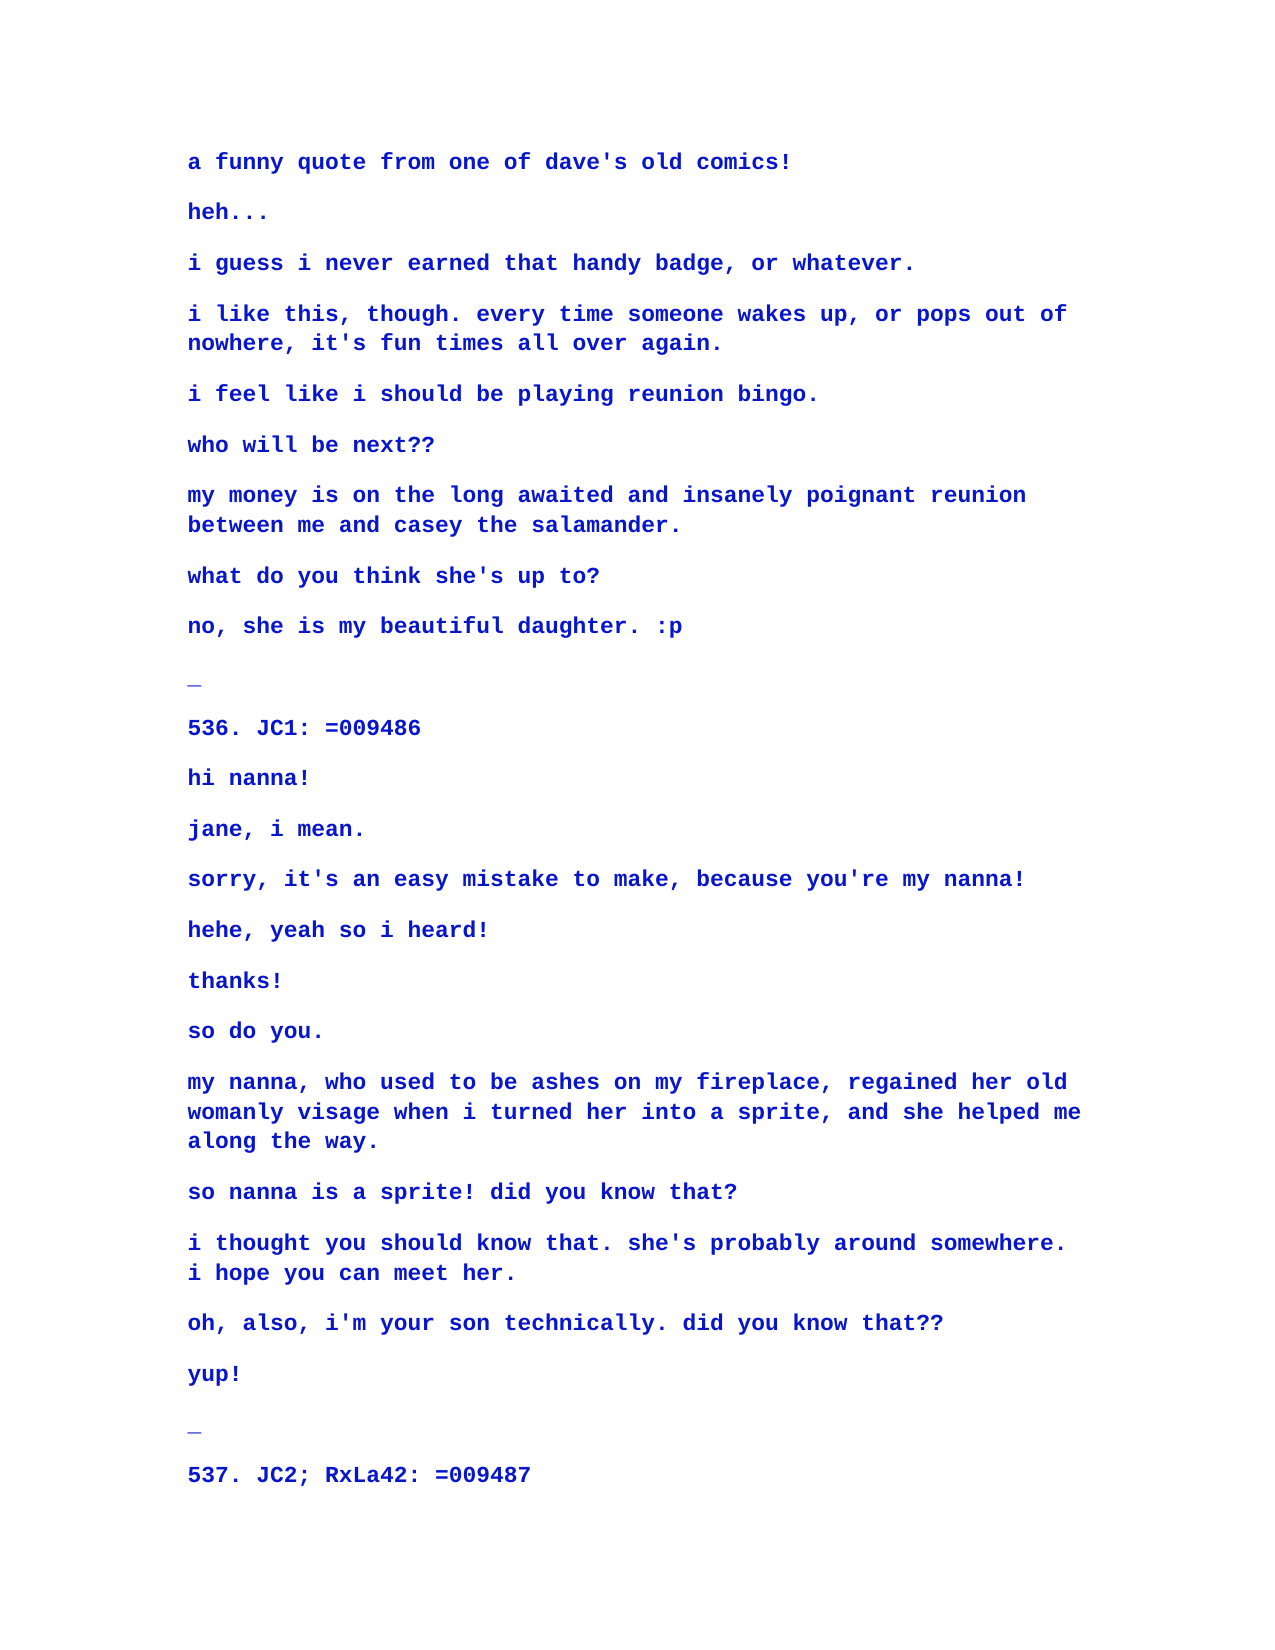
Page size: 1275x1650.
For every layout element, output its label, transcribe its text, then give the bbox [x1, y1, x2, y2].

text thanks! [187, 969, 1087, 995]
text jane, i mean. [187, 817, 1087, 843]
text no, she is my beautiful daughter. :p [187, 614, 1087, 641]
text my money is on the long awaited and insanely poignant reunion between me and casey the salamander. [187, 483, 1087, 539]
text 537. JC2; RxLa42: =009487 [187, 1463, 1087, 1489]
text hi nanna! [187, 766, 1087, 792]
text i feel like i should be playing reunion bingo. [187, 382, 1087, 408]
text 536. JC1: =009486 [187, 716, 1087, 742]
text sorry, it's an easy mistake to make, because you're my nanna! [187, 868, 1087, 894]
text who will be next?? [187, 433, 1087, 459]
text i like this, though. every time someone wakes up, or pops out of nowhere, it's fun times all over again. [187, 302, 1087, 358]
text my nanna, who used to be ashes on my fireplace, regained her old womanly visage when i turned her into a sprite, and she helped me along the way. [187, 1070, 1087, 1156]
text heh... [187, 201, 1087, 227]
text so nanna is a sprite! did you know that? [187, 1180, 1087, 1206]
text _ [187, 1413, 1087, 1439]
text so do you. [187, 1019, 1087, 1046]
text what do you think she's up to? [187, 564, 1087, 590]
text a funny quote from one of dave's old comics! [187, 150, 1087, 176]
text _ [187, 665, 1087, 691]
text i guess i never earned that handy badge, or whatever. [187, 251, 1087, 277]
text i thought you should know that. she's probably around somewhere. i hope you can meet her. [187, 1231, 1087, 1287]
text hehe, yeah so i heard! [187, 918, 1087, 944]
text oh, also, i'm your son technically. did you know that?? [187, 1311, 1087, 1337]
text yup! [187, 1362, 1087, 1388]
